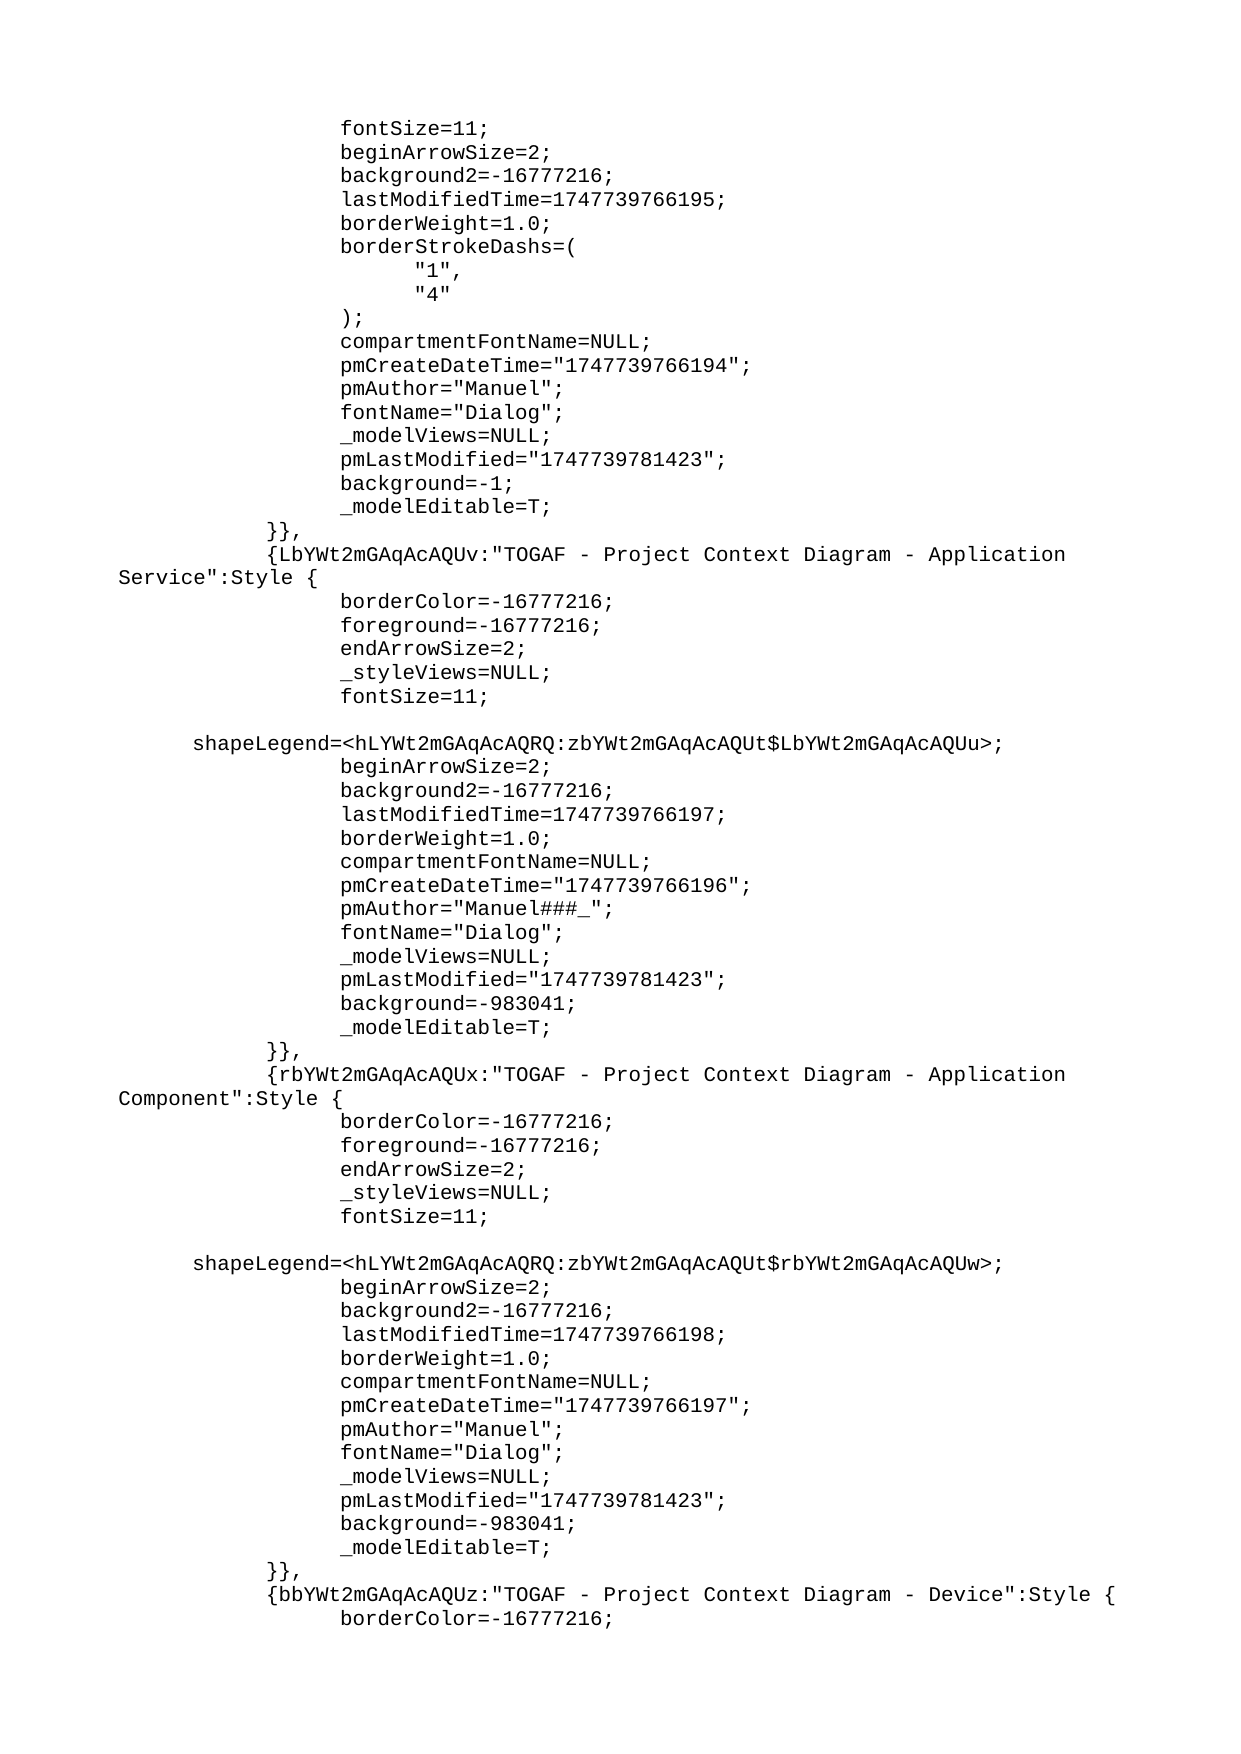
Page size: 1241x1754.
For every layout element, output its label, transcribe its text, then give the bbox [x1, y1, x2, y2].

text fontSize=11; beginArrowSize=2; background2=-16777216; lastModifiedTime=1747739766195; borderWeight=1.0; borderStrokeDashs=( "1", "4" ); compartmentFontName=NULL; pmCreateDateTime="1747739766194"; pmAuthor="Manuel"; fontName="Dialog"; _modelViews=NULL; pmLastModified="1747739781423"; background=-1; _modelEditable=T; }}, {LbYWt2mGAqAcAQUv:"TOGAF - Project Context Diagram - Application Service":Style { borderColor=-16777216; foreground=-16777216; endArrowSize=2; _styleViews=NULL; fontSize=11; shapeLegend=<hLYWt2mGAqAcAQRQ:zbYWt2mGAqAcAQUt$LbYWt2mGAqAcAQUu>; beginArrowSize=2; background2=-16777216; lastModifiedTime=1747739766197; borderWeight=1.0; compartmentFontName=NULL; pmCreateDateTime="1747739766196"; pmAuthor="Manuel###_"; fontName="Dialog"; _modelViews=NULL; pmLastModified="1747739781423"; background=-983041; _modelEditable=T; }}, {rbYWt2mGAqAcAQUx:"TOGAF - Project Context Diagram - Application Component":Style { borderColor=-16777216; foreground=-16777216; endArrowSize=2; _styleViews=NULL; fontSize=11; shapeLegend=<hLYWt2mGAqAcAQRQ:zbYWt2mGAqAcAQUt$rbYWt2mGAqAcAQUw>; beginArrowSize=2; background2=-16777216; lastModifiedTime=1747739766198; borderWeight=1.0; compartmentFontName=NULL; pmCreateDateTime="1747739766197"; pmAuthor="Manuel"; fontName="Dialog"; _modelViews=NULL; pmLastModified="1747739781423"; background=-983041; _modelEditable=T; }}, {bbYWt2mGAqAcAQUz:"TOGAF - Project Context Diagram - Device":Style { borderColor=-16777216; [118, 118, 1122, 1631]
